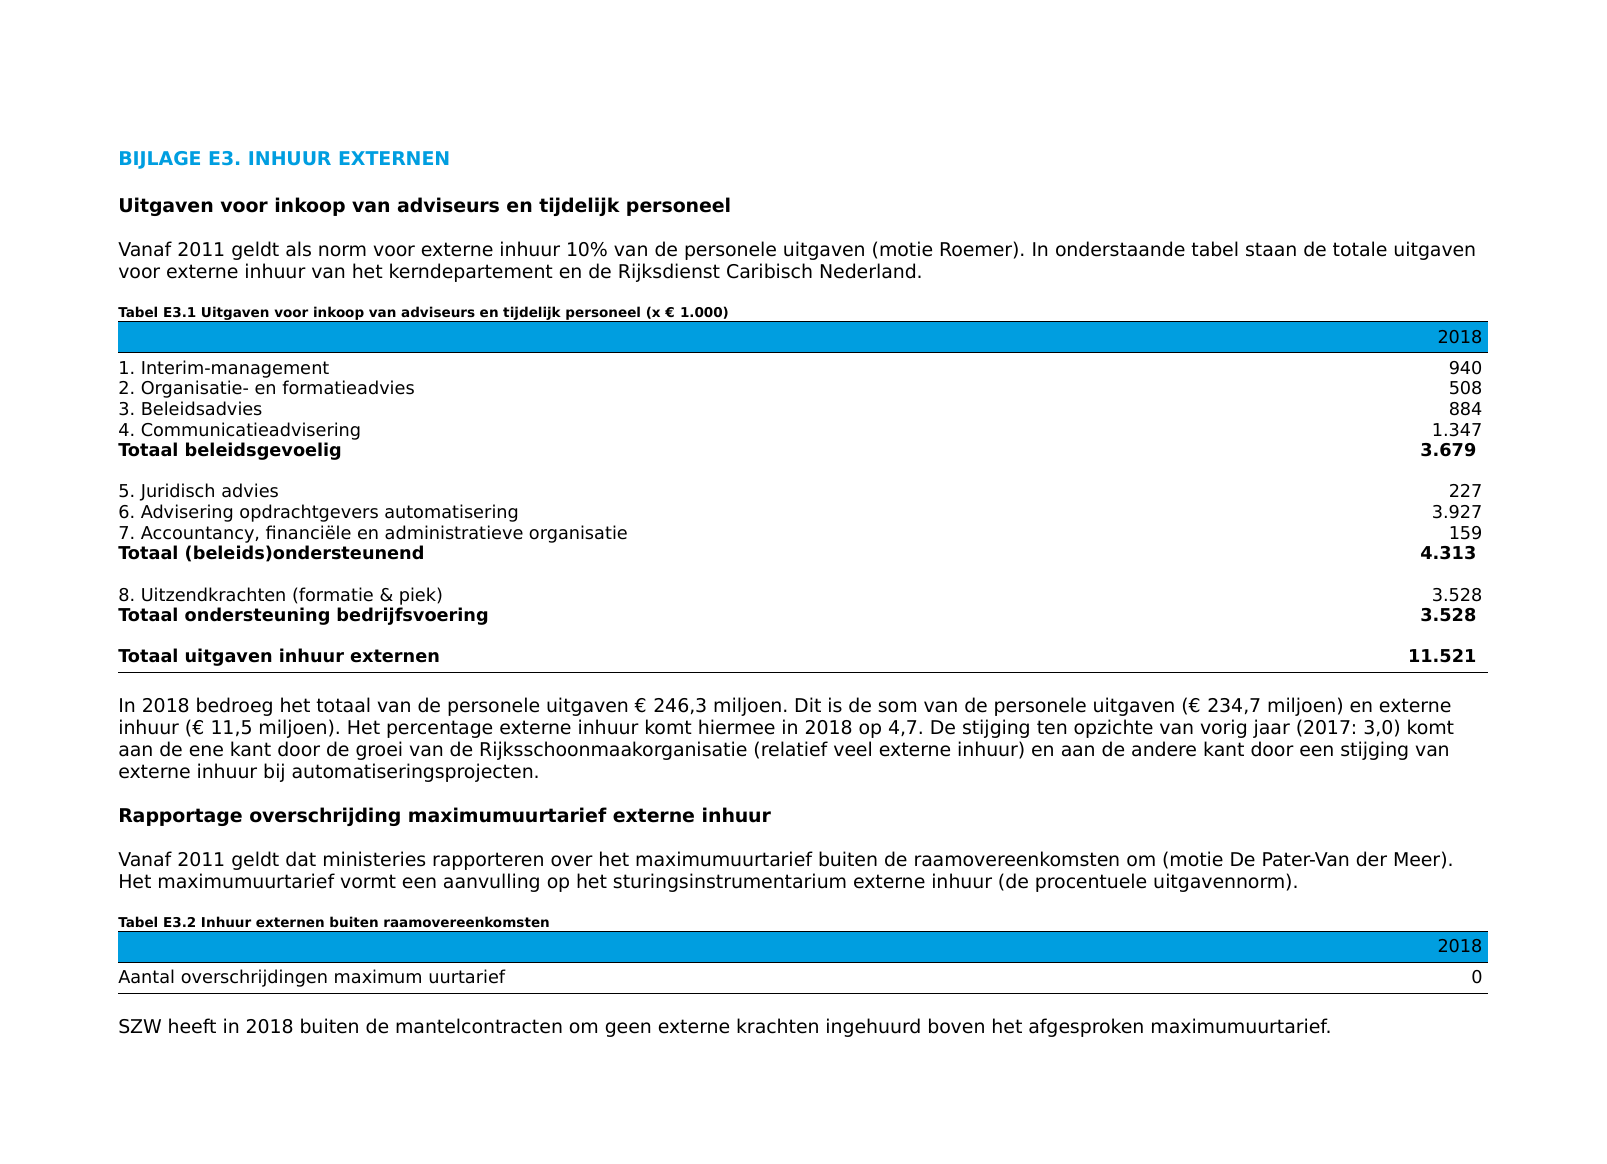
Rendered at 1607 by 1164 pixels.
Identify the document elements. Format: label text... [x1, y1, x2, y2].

table_cell [1269, 626, 1488, 646]
table_cell Totaal beleidsgevoelig [118, 440, 1269, 461]
table_cell [1269, 564, 1488, 584]
table_cell 3.679 [1269, 440, 1488, 461]
table_cell 2. Organisatie- en formatieadvies [118, 378, 1269, 399]
table_cell 0 [1269, 963, 1488, 993]
table_cell 2018 [1269, 322, 1488, 352]
table_cell 6. Advisering opdrachtgevers automatisering [118, 502, 1269, 523]
table_cell Aantal overschrijdingen maximum uurtarief [118, 963, 1269, 993]
table_cell 3.927 [1269, 502, 1488, 523]
table_cell 227 [1269, 481, 1488, 502]
table_cell Totaal (beleids)ondersteunend [118, 543, 1269, 564]
table_cell 3. Beleidsadvies [118, 399, 1269, 419]
table_cell 11.521 [1269, 646, 1488, 672]
table_header Tabel E3.2 Inhuur externen buiten raamovereenkomsten [118, 915, 1488, 931]
table_cell [1269, 461, 1488, 481]
text In 2018 bedroeg het totaal van de personele uitgaven € 246,3 miljoen. Dit is de som van de personele uitgaven (€ 234,7 miljoen) en externe inhuur (€ 11,5 miljoen). Het percentage externe inhuur komt hiermee in 2018 op 4,7. De stijging ten opzichte van vorig jaar (2017: 3,0) komt aan de ene kant door de groei van de Rijksschoonmaakorganisatie (relatief veel externe inhuur) en aan de andere kant door een stijging van externe inhuur bij automatiseringsprojecten. [118, 695, 1488, 783]
table_cell [118, 322, 1269, 352]
table_header Tabel E3.1 Uitgaven voor inkoop van adviseurs en tijdelijk personeel (x € 1.000) [118, 305, 1488, 321]
table_cell Totaal uitgaven inhuur externen [118, 646, 1269, 672]
table_cell 8. Uitzendkrachten (formatie & piek) [118, 585, 1269, 605]
text Vanaf 2011 geldt dat ministeries rapporteren over het maximumuurtarief buiten de raamovereenkomsten om (motie De Pater-Van der Meer). Het maximumuurtarief vormt een aanvulling op het sturingsinstrumentarium externe inhuur (de procentuele uitgavennorm). [118, 849, 1488, 893]
text Vanaf 2011 geldt als norm voor externe inhuur 10% van de personele uitgaven (motie Roemer). In onderstaande tabel staan de totale uitgaven voor externe inhuur van het kerndepartement en de Rijksdienst Caribisch Nederland. [118, 239, 1488, 283]
table_cell [118, 461, 1269, 481]
table_cell 940 [1269, 353, 1488, 378]
table_cell 1. Interim-management [118, 353, 1269, 378]
table_cell 5. Juridisch advies [118, 481, 1269, 502]
table_cell 3.528 [1269, 605, 1488, 626]
table_cell 7. Accountancy, financiële en administratieve organisatie [118, 523, 1269, 543]
table_cell 884 [1269, 399, 1488, 419]
subtitle Rapportage overschrijding maximumuurtarief externe inhuur [118, 805, 1488, 827]
table_cell 4. Communicatieadvisering [118, 420, 1269, 440]
table_cell 4.313 [1269, 543, 1488, 564]
text SZW heeft in 2018 buiten de mantelcontracten om geen externe krachten ingehuurd boven het afgesproken maximumuurtarief. [118, 1016, 1488, 1038]
table_cell [118, 626, 1269, 646]
table_cell [118, 932, 1269, 962]
table_cell 2018 [1269, 932, 1488, 962]
table_cell [118, 564, 1269, 584]
table_cell 1.347 [1269, 420, 1488, 440]
table_cell 3.528 [1269, 585, 1488, 605]
table_cell 159 [1269, 523, 1488, 543]
table_cell Totaal ondersteuning bedrijfsvoering [118, 605, 1269, 626]
subtitle Uitgaven voor inkoop van adviseurs en tijdelijk personeel [118, 195, 1488, 217]
table_cell 508 [1269, 378, 1488, 399]
subtitle BIJLAGE E3. INHUUR EXTERNEN [118, 148, 1488, 170]
